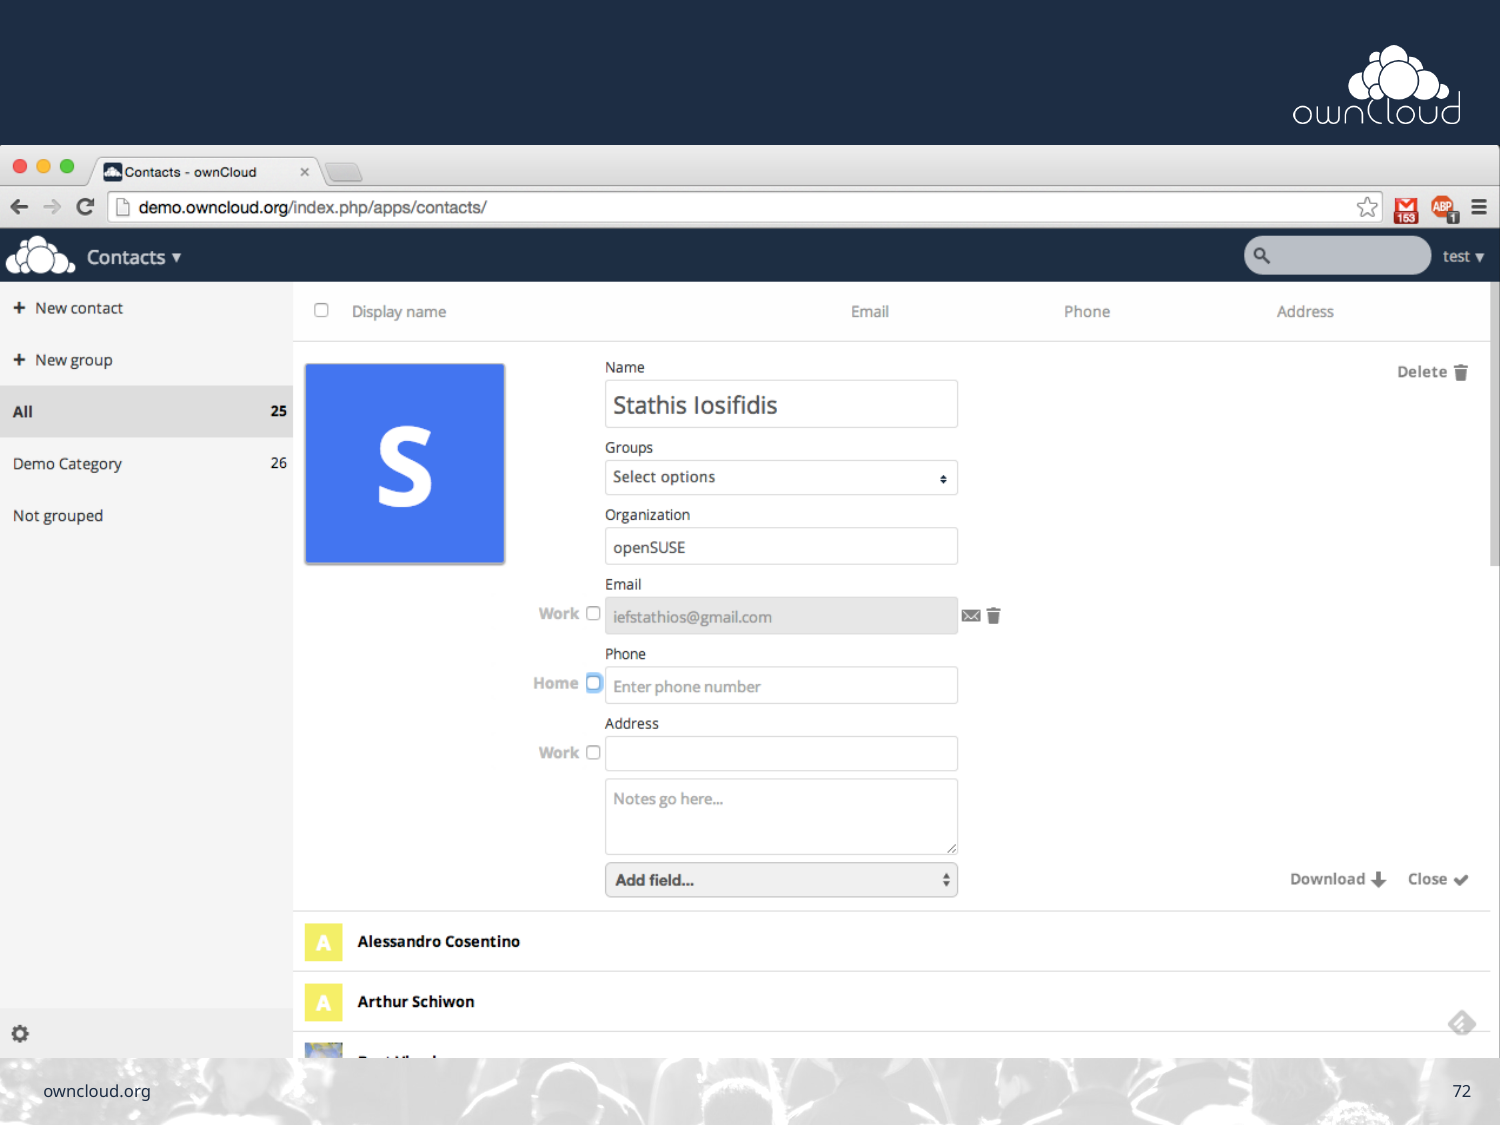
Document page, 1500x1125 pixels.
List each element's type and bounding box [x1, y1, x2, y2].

picture [1293, 45, 1460, 124]
picture [0, 145, 1500, 1125]
